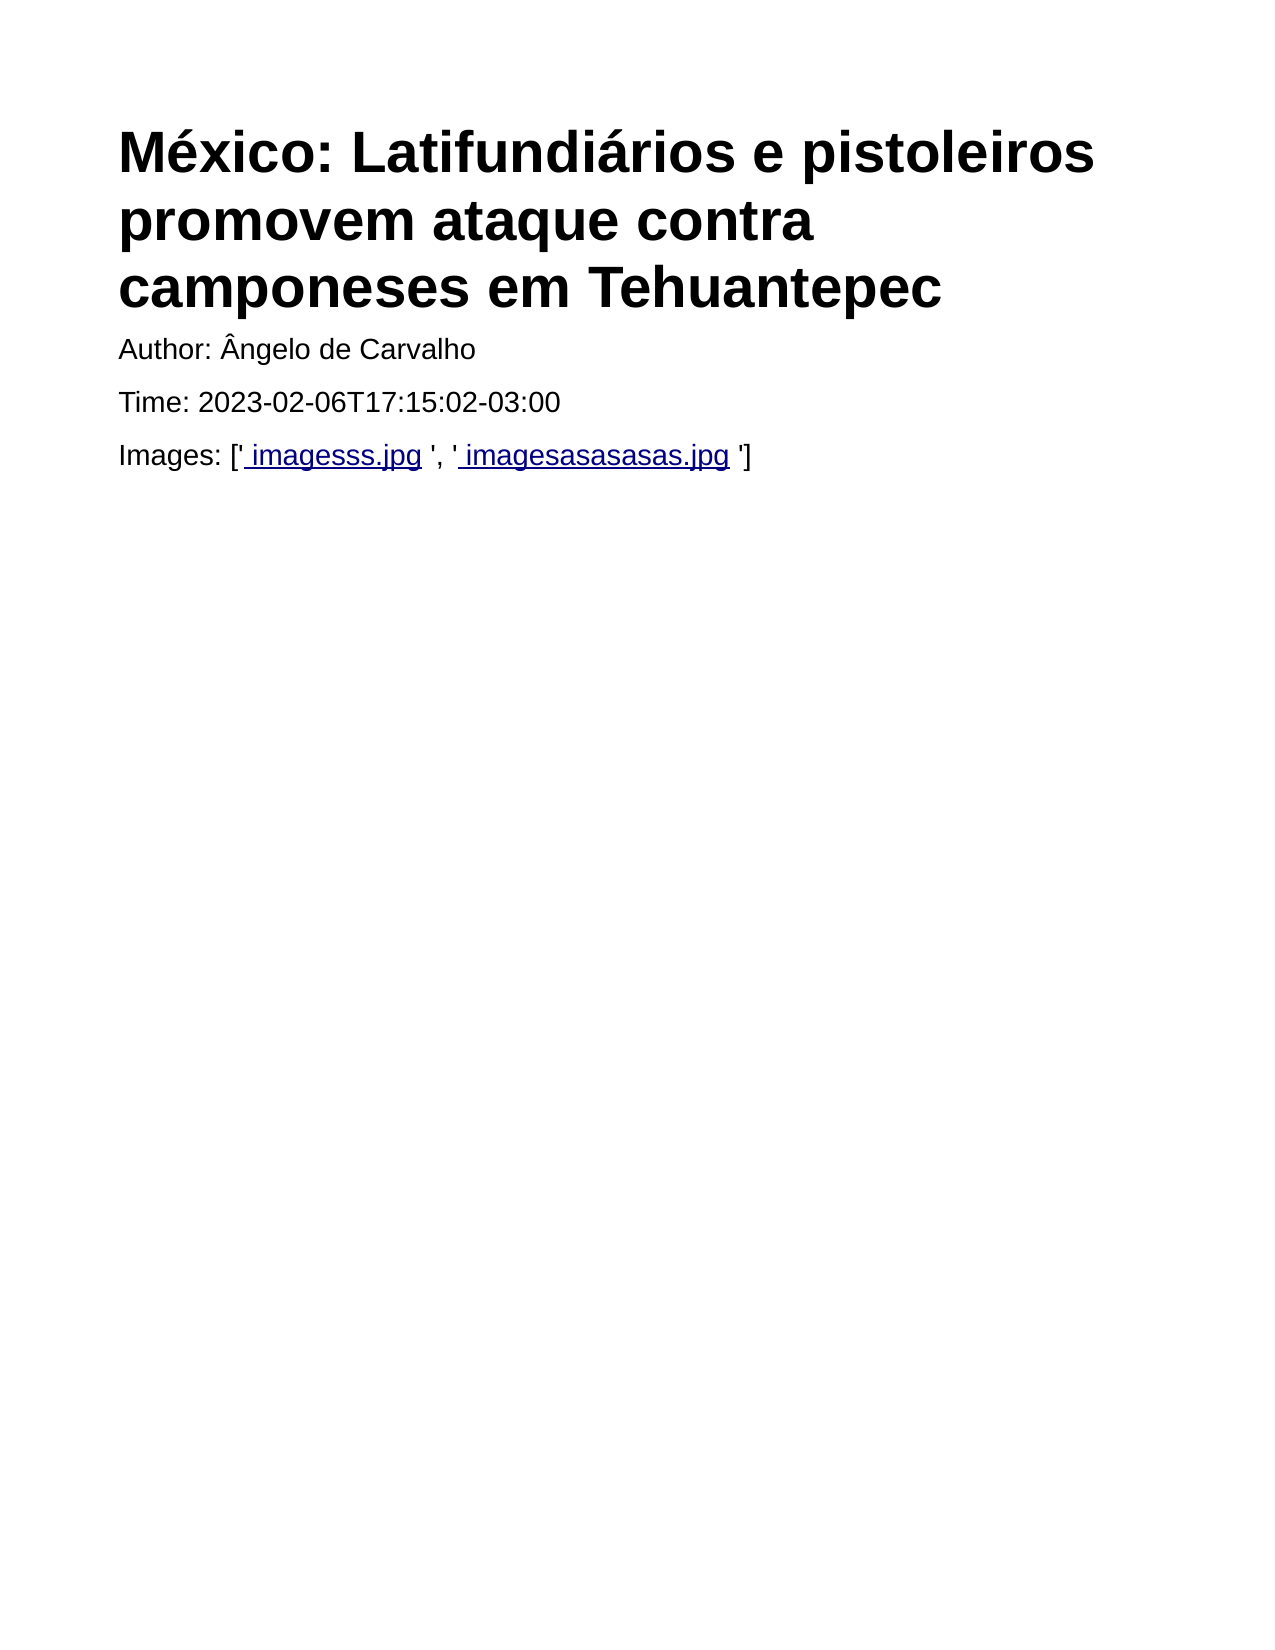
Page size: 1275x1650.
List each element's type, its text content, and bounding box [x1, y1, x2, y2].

text Time: 2023-02-06T17:15:02-03:00 [118, 385, 1157, 418]
text Author: Ângelo de Carvalho [118, 332, 1157, 365]
subtitle México: Latifundiários e pistoleiros promovem ataque contra camponeses em Tehuantepec [118, 118, 1157, 319]
text Images: [' imagesss.jpg ', ' imagesasasasas.jpg '] [118, 438, 1157, 472]
